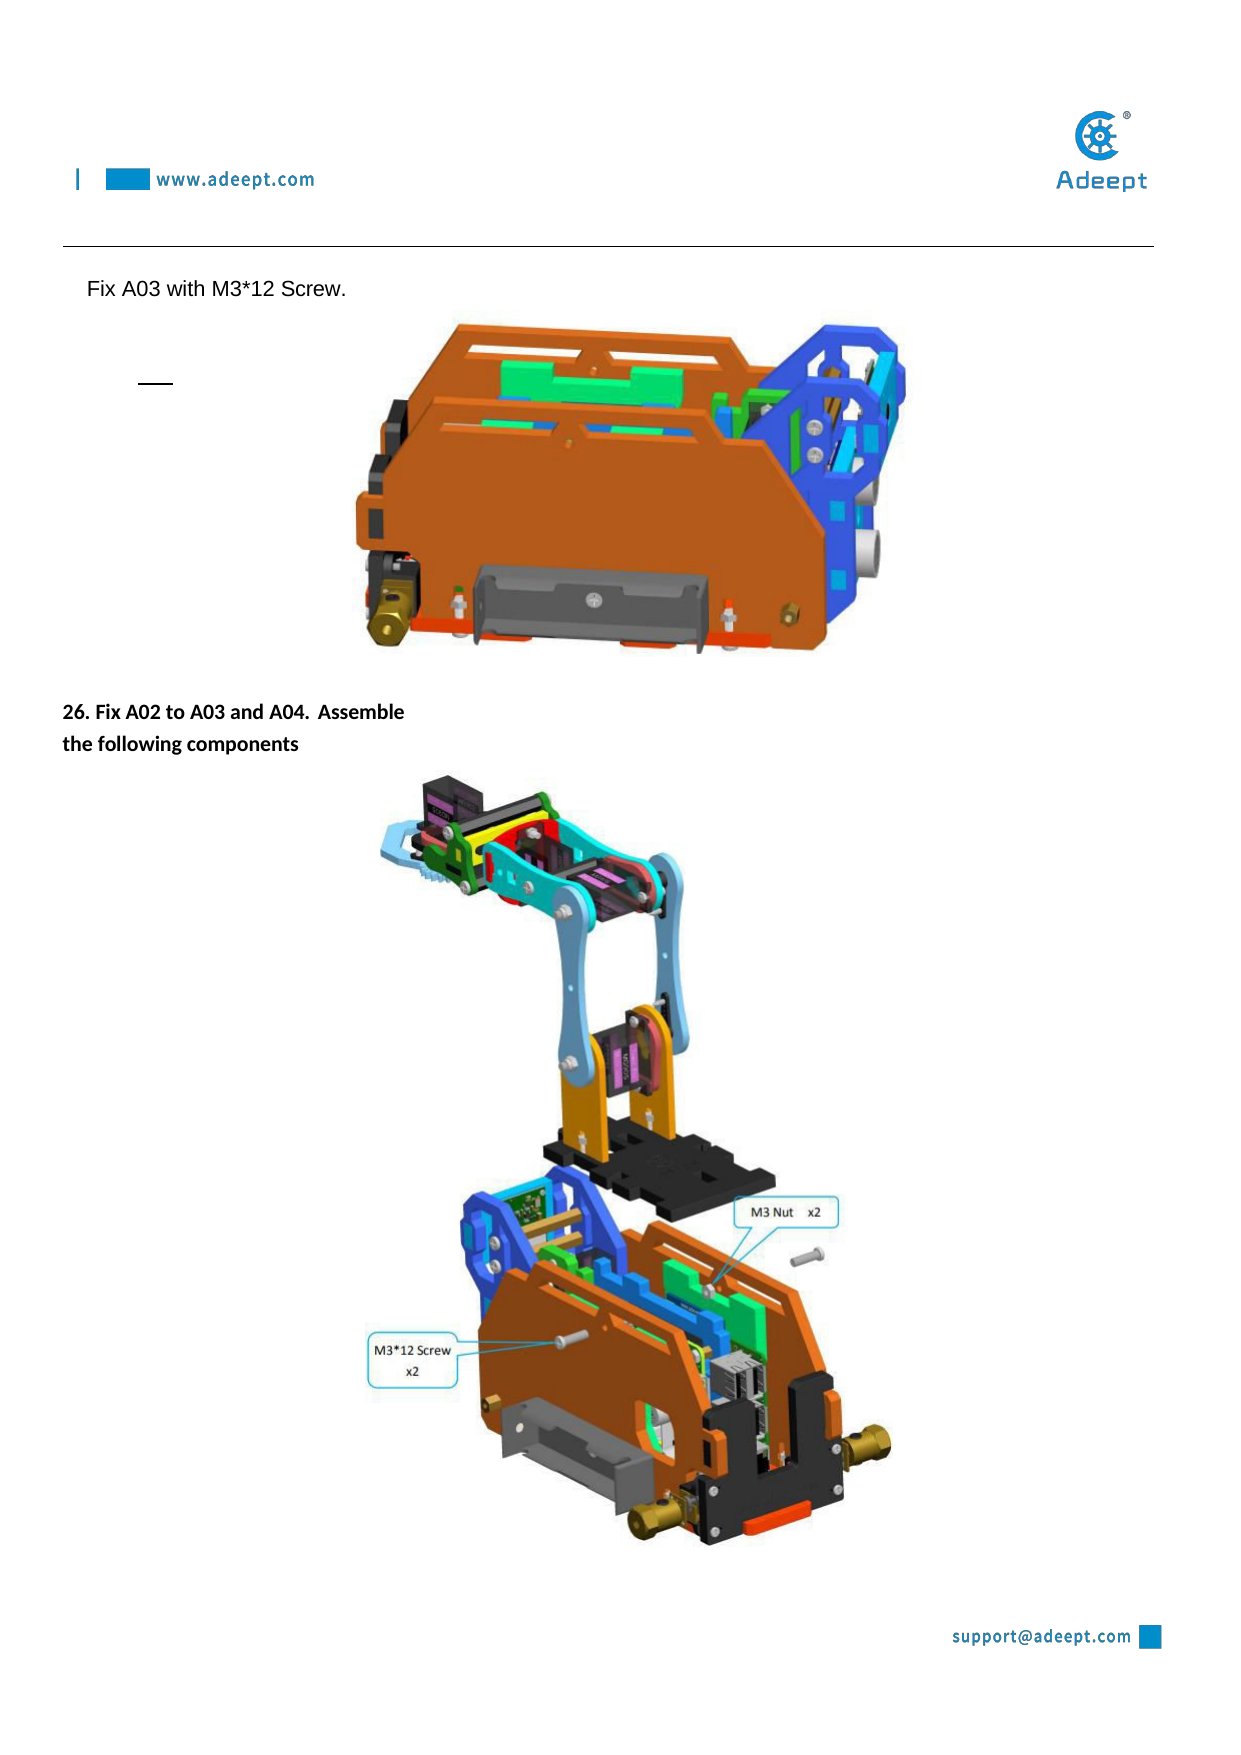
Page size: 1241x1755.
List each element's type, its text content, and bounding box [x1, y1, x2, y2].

picture [947, 1625, 1139, 1649]
picture [75, 167, 343, 191]
picture [335, 310, 929, 657]
text Fix A03 with M3*12 Screw. [87, 276, 1178, 301]
picture [364, 762, 897, 1562]
subtitle 26. Fix A02 to A03 and A04. Assemble the following components [62, 698, 418, 757]
picture [1056, 111, 1147, 192]
